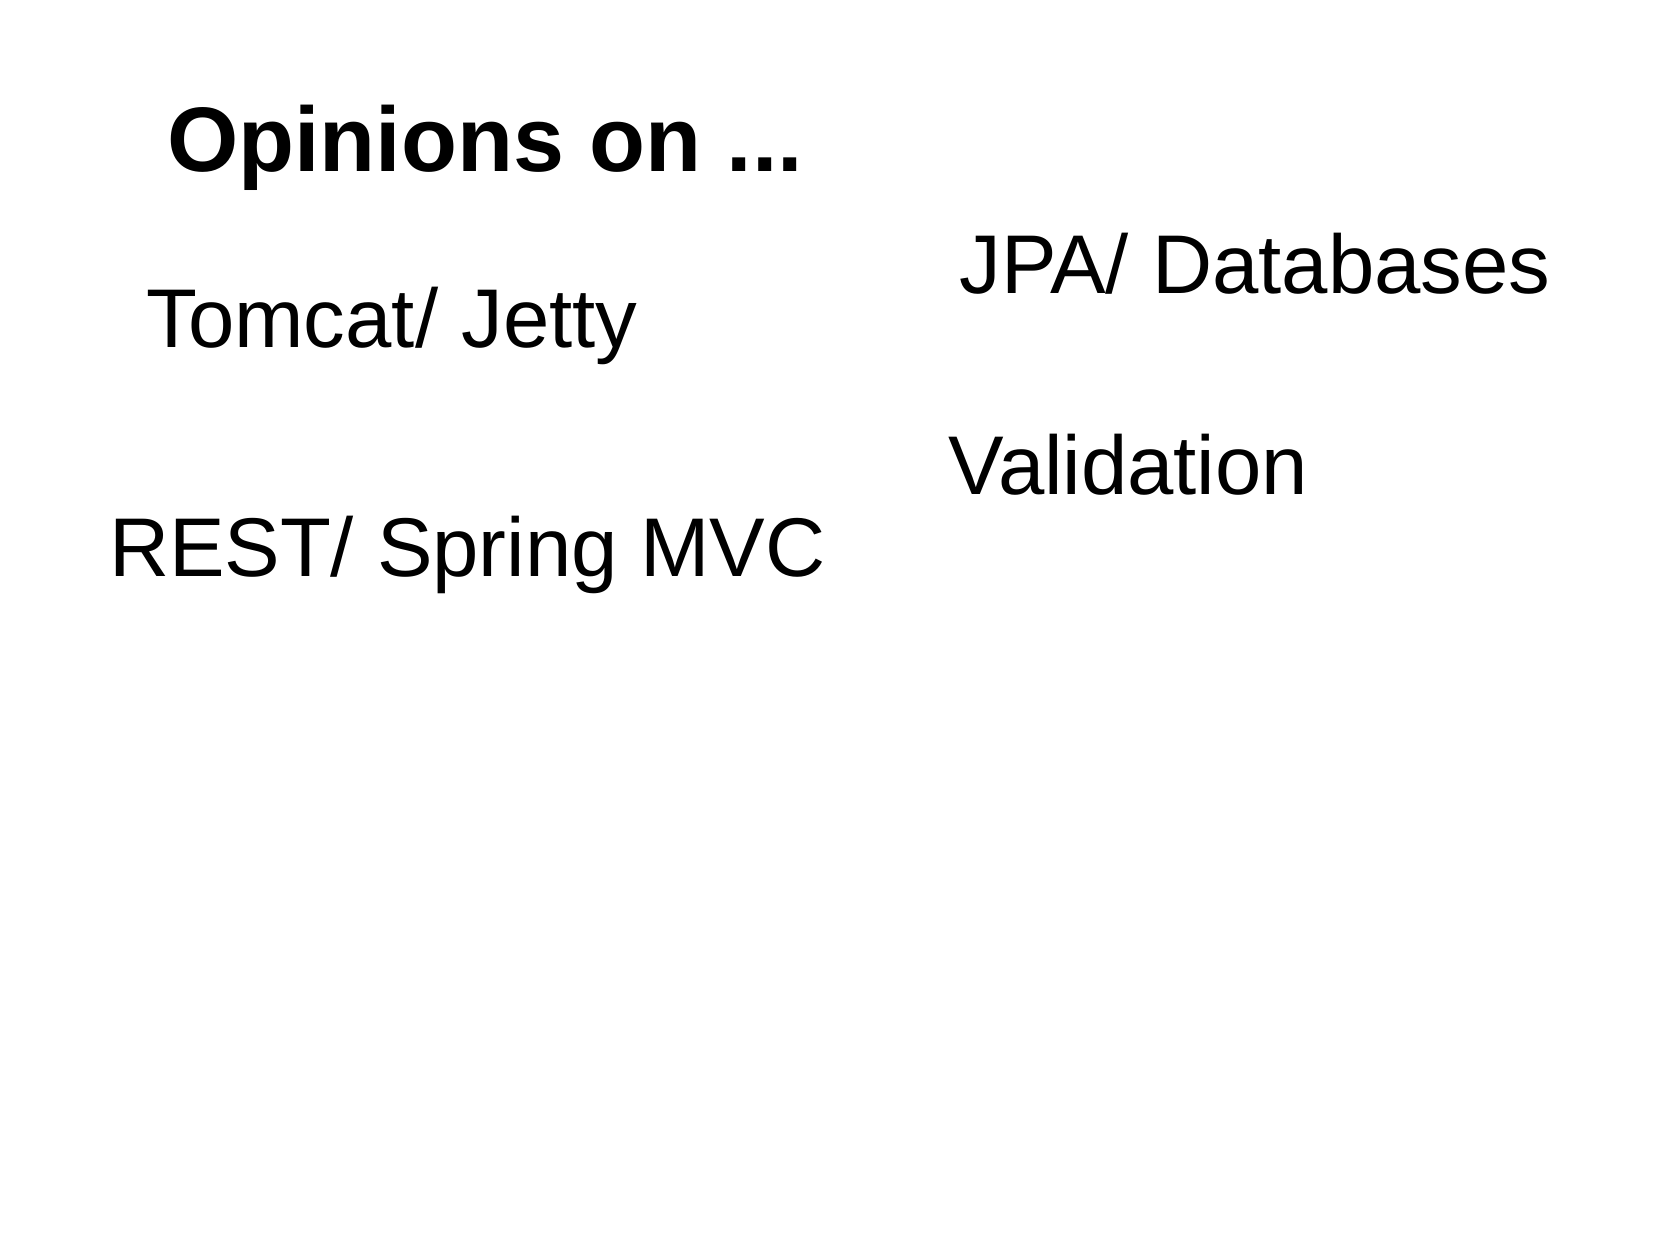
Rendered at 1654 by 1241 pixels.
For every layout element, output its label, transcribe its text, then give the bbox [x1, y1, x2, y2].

text_box REST/ Spring MVC [94, 494, 841, 603]
text_box JPA/ Databases [944, 210, 1566, 319]
text_box Opinions on ... [152, 80, 820, 199]
text_box Validation [934, 411, 1323, 520]
text_box Tomcat/ Jetty [131, 264, 653, 373]
